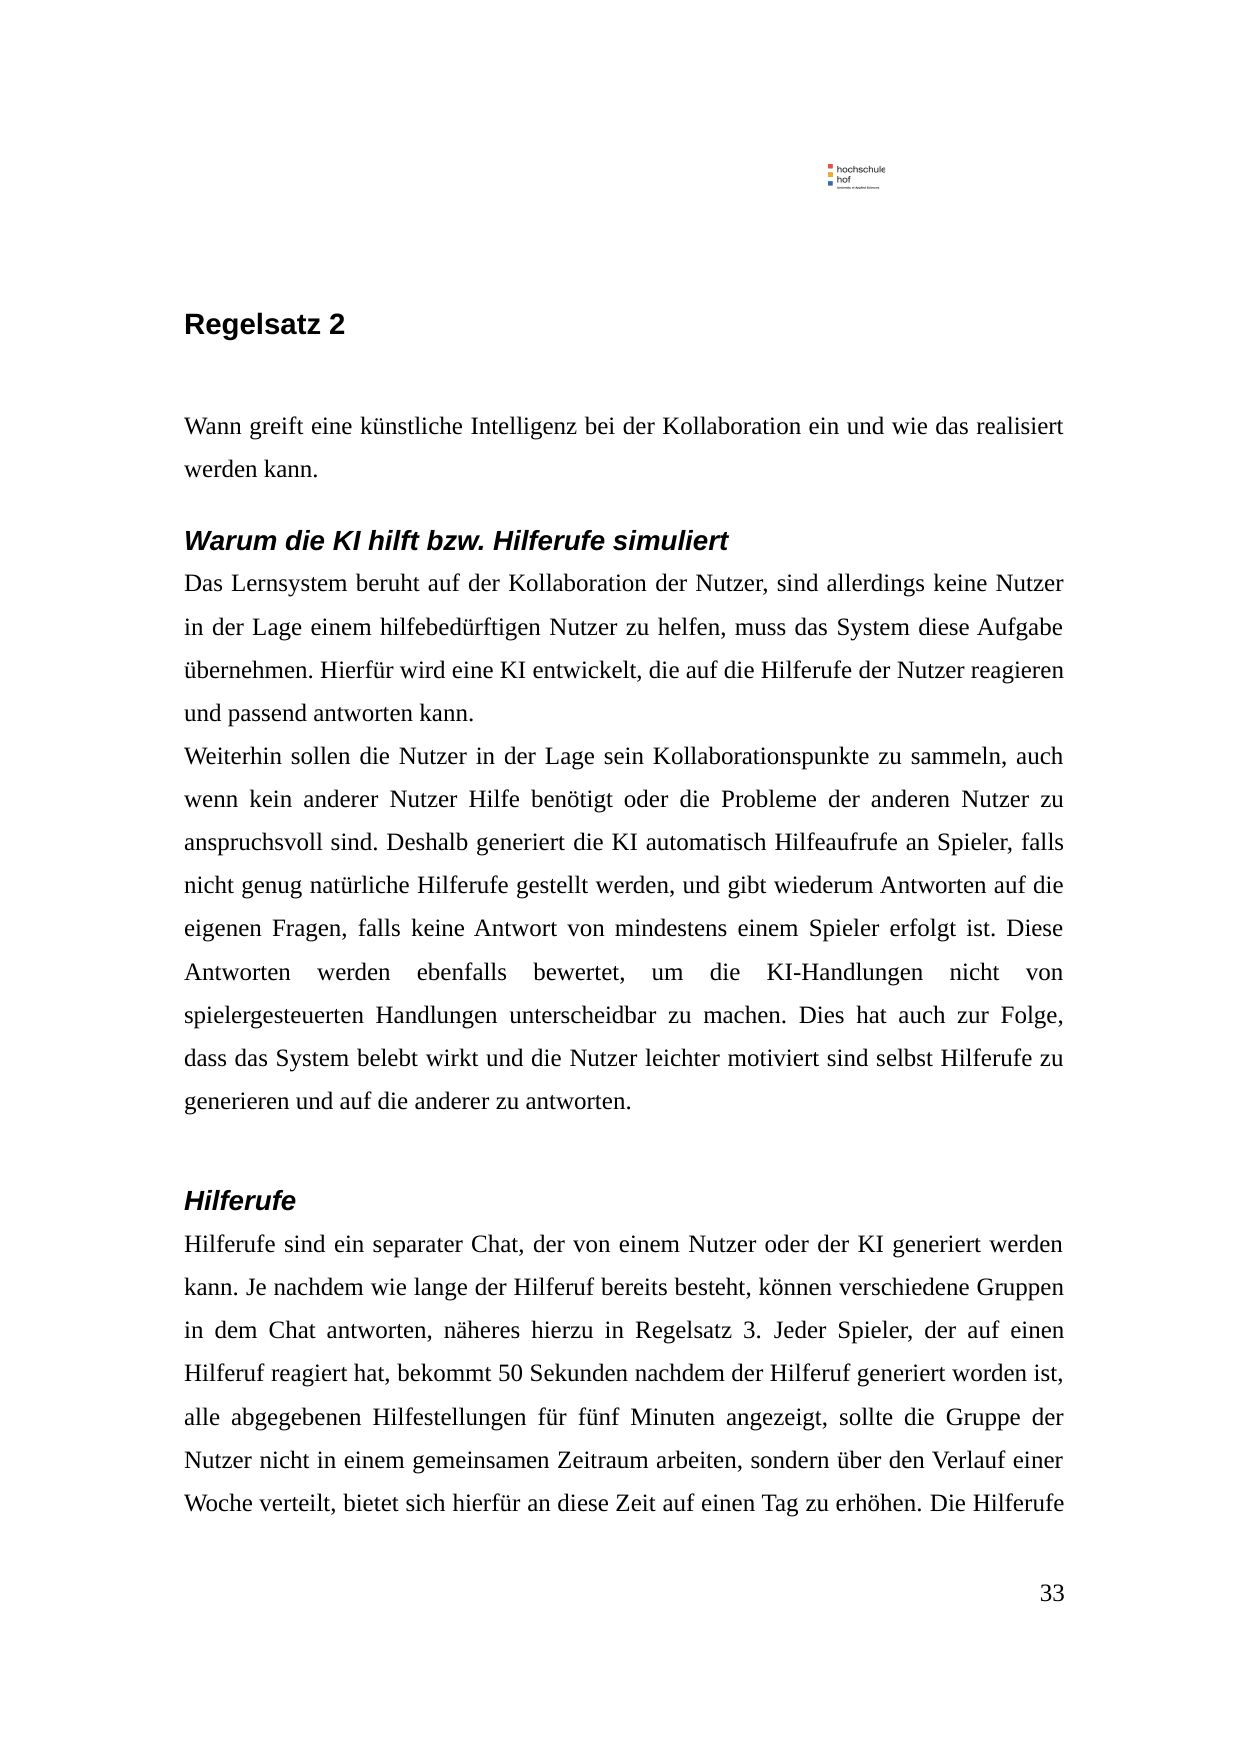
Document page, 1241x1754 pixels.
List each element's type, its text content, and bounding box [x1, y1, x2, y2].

text Wann greift eine künstliche Intelligenz bei der Kollaboration ein und wie das realisiert werden kann. [184, 411, 1064, 483]
picture [828, 164, 886, 189]
subtitle Hilferufe [184, 1185, 1064, 1217]
text Das Lernsystem beruht auf der Kollaboration der Nutzer, sind allerdings keine Nutzer in der Lage einem hilfebedürftigen Nutzer zu helfen, muss das System diese Aufgabe übernehmen. Hierfür wird eine KI entwickelt, die auf die Hilferufe der Nutzer reagieren und passend antworten kann. [184, 568, 1064, 727]
text Hilferufe sind ein separater Chat, der von einem Nutzer oder der KI generiert werden kann. Je nachdem wie lange der Hilferuf bereits besteht, können verschiedene Gruppen in dem Chat antworten, näheres hierzu in Regelsatz 3. Jeder Spieler, der auf einen Hilferuf reagiert hat, bekommt 50 Sekunden nachdem der Hilferuf generiert worden ist, alle abgegebenen Hilfestellungen für fünf Minuten angezeigt, sollte die Gruppe der Nutzer nicht in einem gemeinsamen Zeitraum arbeiten, sondern über den Verlauf einer Woche verteilt, bietet sich hierfür an diese Zeit auf einen Tag zu erhöhen. Die Hilferufe [184, 1229, 1064, 1517]
subtitle Regelsatz 2 [184, 307, 1064, 341]
subtitle Warum die KI hilft bzw. Hilferufe simuliert [184, 524, 1064, 556]
text Weiterhin sollen die Nutzer in der Lage sein Kollaborationspunkte zu sammeln, auch wenn kein anderer Nutzer Hilfe benötigt oder die Probleme der anderen Nutzer zu anspruchsvoll sind. Deshalb generiert die KI automatisch Hilfeaufrufe an Spieler, falls nicht genug natürliche Hilferufe gestellt werden, und gibt wiederum Antworten auf die eigenen Fragen, falls keine Antwort von mindestens einem Spieler erfolgt ist. Diese Antworten werden ebenfalls bewertet, um die KI-Handlungen nicht von spielergesteuerten Handlungen unterscheidbar zu machen. Dies hat auch zur Folge, dass das System belebt wirkt und die Nutzer leichter motiviert sind selbst Hilferufe zu generieren und auf die anderer zu antworten. [184, 741, 1064, 1115]
